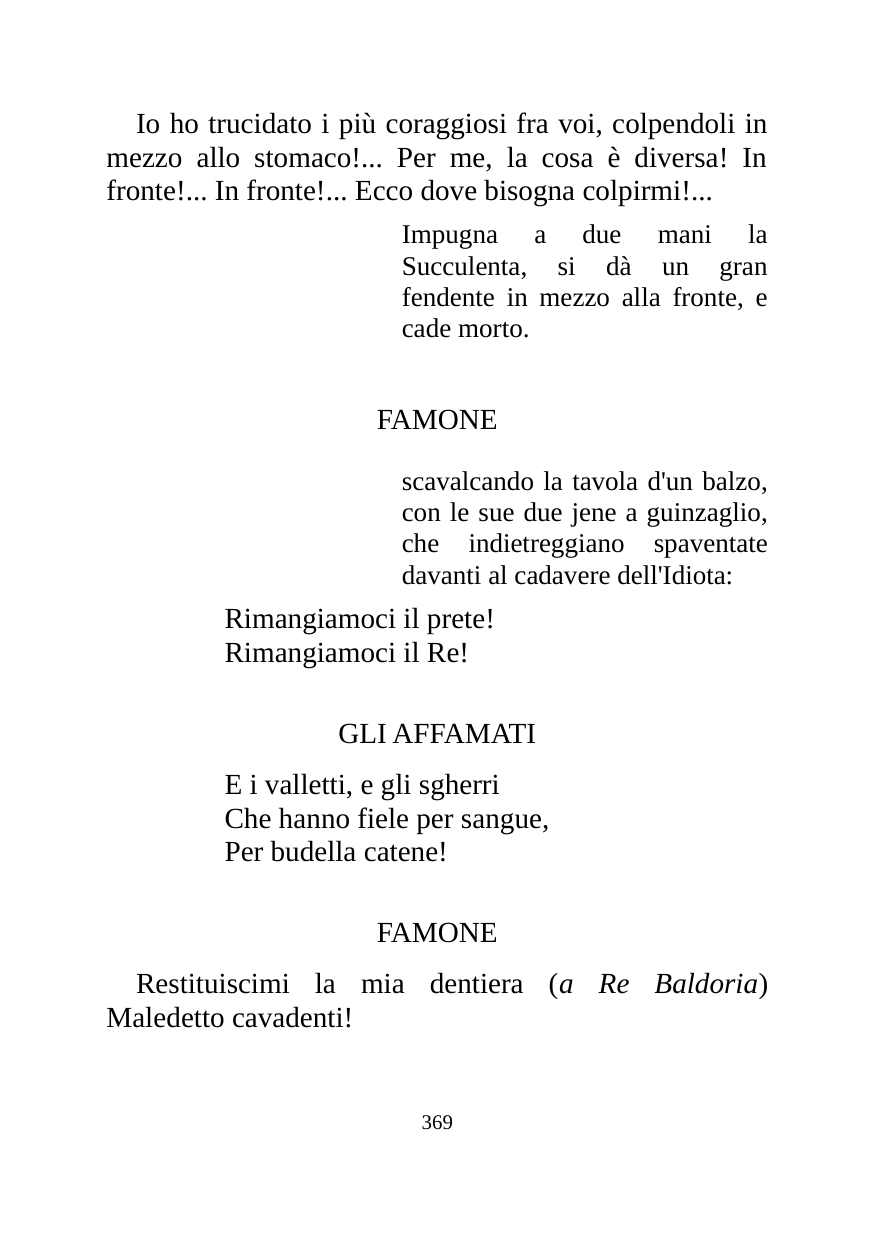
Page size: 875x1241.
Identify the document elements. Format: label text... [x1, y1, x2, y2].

text scavalcando la tavola d'un balzo, con le sue due jene a guinzaglio, che indietreggiano spaventate davanti al cadavere dell'Idiota: [402, 465, 768, 590]
text Rimangiamoci il prete! Rimangiamoci il Re! [224, 602, 768, 669]
text FAMONE [106, 402, 768, 436]
text Impugna a due mani la Succulenta, si dà un gran fendente in mezzo alla fronte, e cade morto. [402, 219, 768, 343]
text E i valletti, e gli sgherri Che hanno fiele per sangue, Per budella catene! [224, 767, 768, 868]
text GLI AFFAMATI [106, 716, 768, 749]
text FAMONE [106, 915, 768, 949]
text Restituiscimi la mia dentiera (a Re Baldoria) Maledetto cavadenti! [106, 966, 768, 1033]
text Io ho trucidato i più coraggiosi fra voi, colpendoli in mezzo allo stomaco!... Per me, la cosa è diversa! In fronte!... In fronte!... Ecco dove bisogna colpirmi!... [106, 106, 768, 207]
